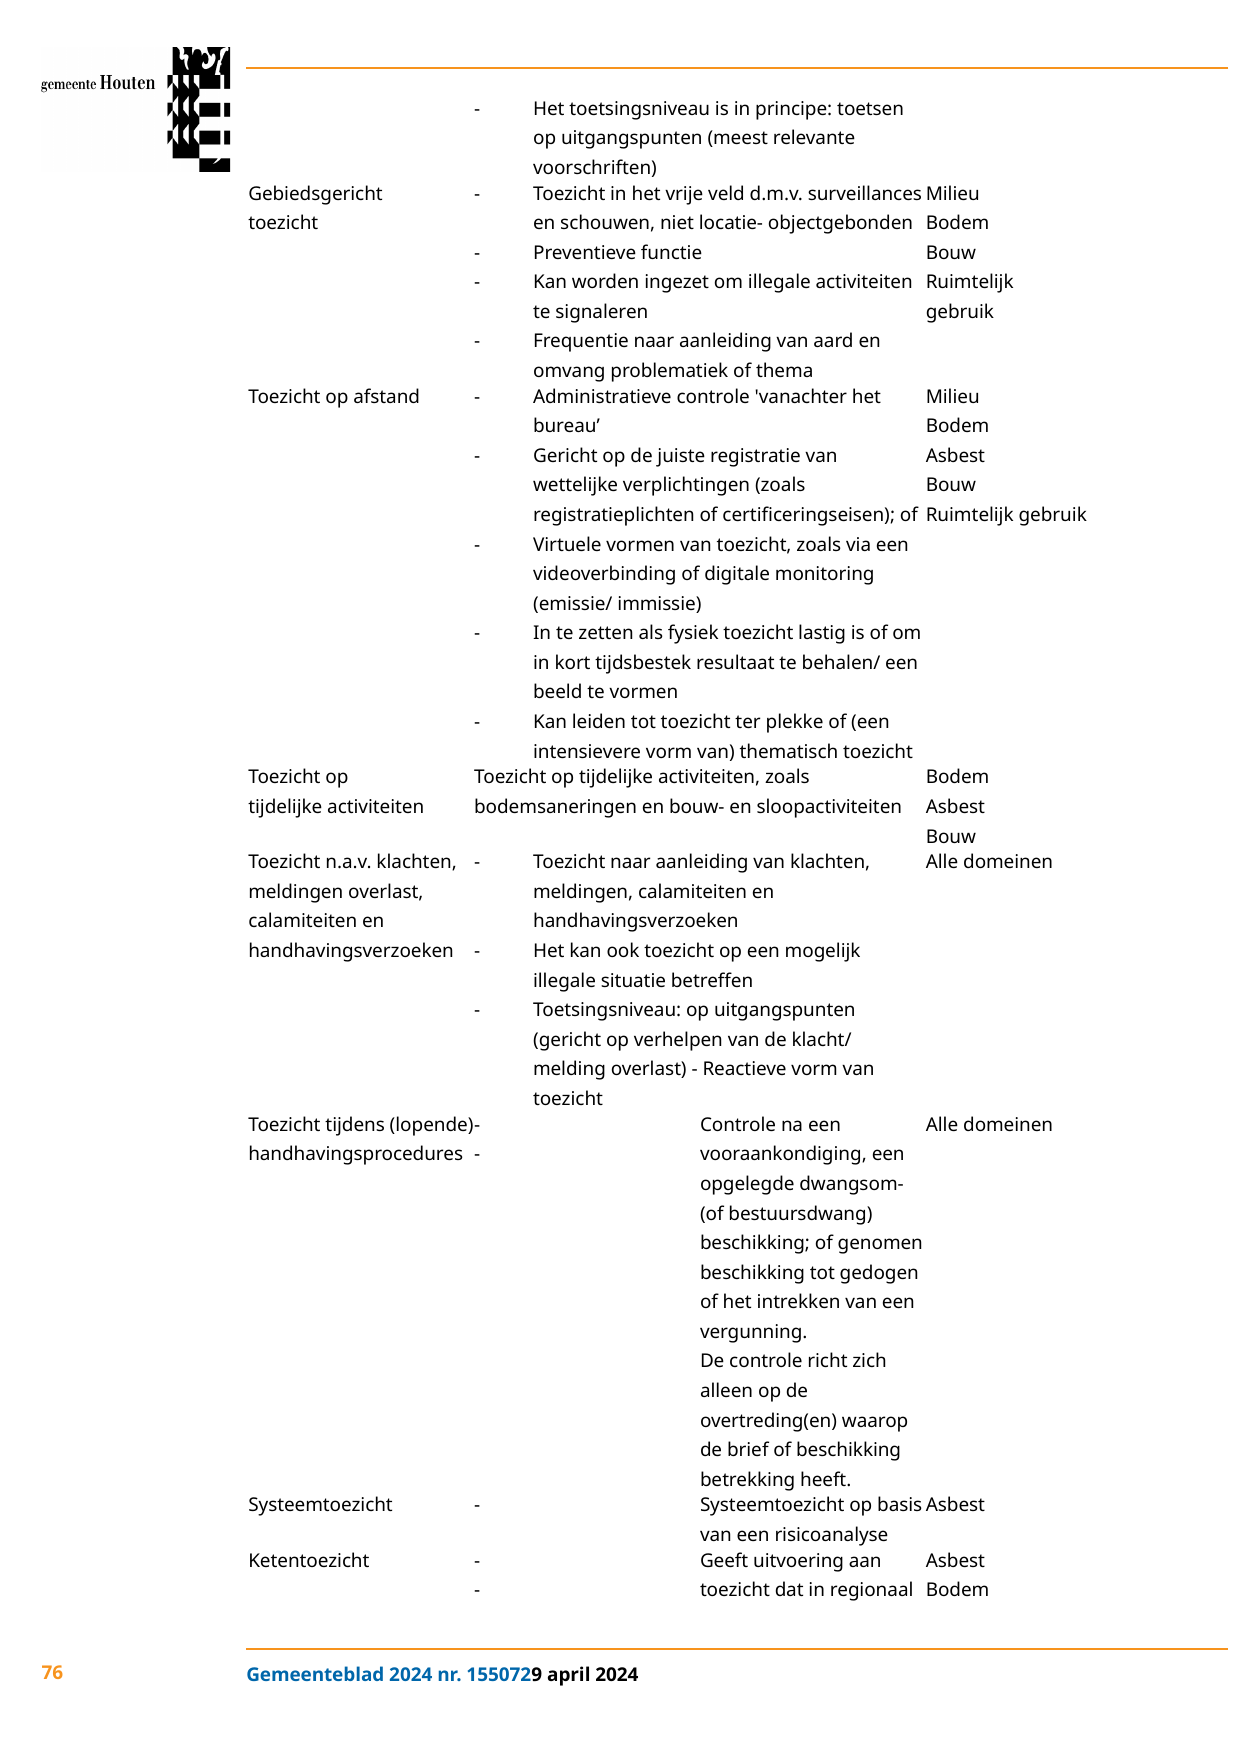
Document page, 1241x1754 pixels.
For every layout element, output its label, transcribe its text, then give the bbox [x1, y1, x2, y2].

table_cell Toezicht tijdens (lopende) handhavingsprocedures [248, 1111, 474, 1492]
table_cell Systeemtoezicht op basis van een risicoanalyse [700, 1492, 926, 1547]
table_cell - - [474, 1547, 700, 1602]
table_cell Ketentoezicht [248, 1547, 474, 1602]
table_cell - [474, 1492, 700, 1547]
picture [41, 47, 231, 172]
table_cell Toezicht naar aanleiding van klachten, meldingen, calamiteiten en handhavingsverzoeken Het kan ook toezicht op een mogelijk illegale situatie betreffen Toetsingsniveau: op uitgangspunten (gericht op verhelpen van de klacht/ melding overlast) - Reactieve vorm van toezicht [474, 849, 926, 1111]
table_cell Controle na een vooraankondiging, een opgelegde dwangsom- (of bestuursdwang) beschikking; of genomen beschikking tot gedogen of het intrekken van een vergunning. De controle richt zich alleen op de overtreding(en) waarop de brief of beschikking betrekking heeft. [700, 1111, 926, 1492]
table_cell - - [474, 1111, 700, 1492]
table_cell Geeft uitvoering aan toezicht dat in regionaal [700, 1547, 926, 1602]
table_cell Gebiedsgericht toezicht [248, 180, 474, 383]
table_cell Het toetsingsniveau is in principe: toetsen op uitgangspunten (meest relevante voorschriften) [474, 95, 926, 180]
table_cell Asbest [926, 1492, 1152, 1547]
table_cell Alle domeinen [926, 849, 1152, 1111]
table_cell Bodem Asbest Bouw [926, 764, 1152, 848]
table_cell Toezicht op tijdelijke activiteiten [248, 764, 474, 848]
table_cell Systeemtoezicht [248, 1492, 474, 1547]
table_cell Toezicht n.a.v. klachten, meldingen overlast, calamiteiten en handhavingsverzoeken [248, 849, 474, 1111]
table_cell Milieu Bodem Bouw Ruimtelijk gebruik [926, 180, 1152, 383]
table_cell Milieu Bodem Asbest Bouw Ruimtelijk gebruik [926, 383, 1152, 764]
table_cell [926, 95, 1152, 180]
table_cell Alle domeinen [926, 1111, 1152, 1492]
table_cell Toezicht in het vrije veld d.m.v. surveillances en schouwen, niet locatie- objectgebonden Preventieve functie Kan worden ingezet om illegale activiteiten te signaleren Frequentie naar aanleiding van aard en omvang problematiek of thema [474, 180, 926, 383]
table_cell Toezicht op tijdelijke activiteiten, zoals bodemsaneringen en bouw- en sloopactiviteiten [474, 764, 926, 848]
table_cell Toezicht op afstand [248, 383, 474, 764]
table_cell [248, 95, 474, 180]
table_cell Administratieve controle 'vanachter het bureau’ Gericht op de juiste registratie van wettelijke verplichtingen (zoals registratieplichten of certificeringseisen); of Virtuele vormen van toezicht, zoals via een videoverbinding of digitale monitoring (emissie/ immissie) In te zetten als fysiek toezicht lastig is of om in kort tijdsbestek resultaat te behalen/ een beeld te vormen Kan leiden tot toezicht ter plekke of (een intensievere vorm van) thematisch toezicht [474, 383, 926, 764]
table_cell Asbest Bodem [926, 1547, 1152, 1602]
